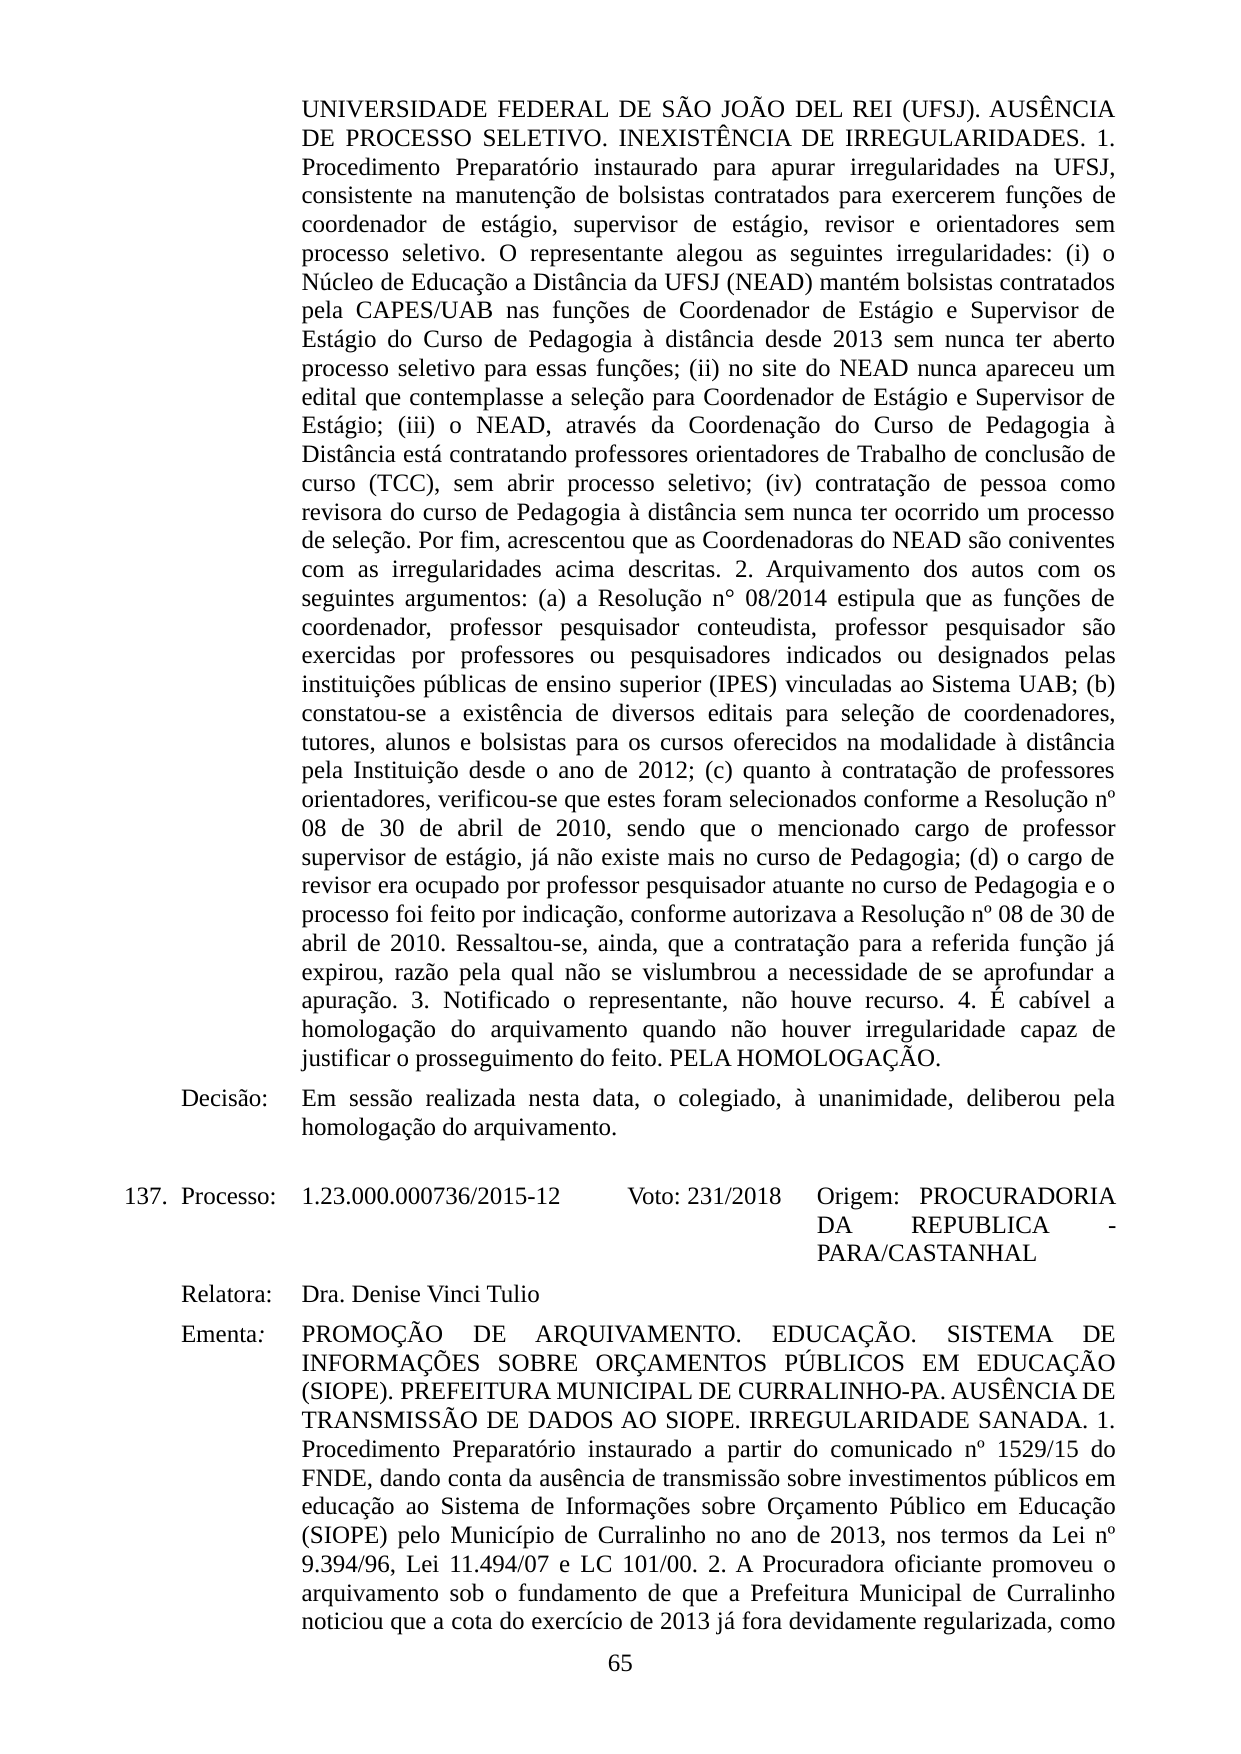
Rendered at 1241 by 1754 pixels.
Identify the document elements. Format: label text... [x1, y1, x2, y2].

table_cell [118, 89, 175, 1077]
table_cell Decisão: [175, 1078, 296, 1146]
table_header Voto: 231/2018 [621, 1175, 811, 1273]
table_cell Relatora: [175, 1273, 296, 1313]
table_header 137. [118, 1175, 175, 1273]
table_header Origem: PROCURADORIA DA REPUBLICA - PARA/CASTANHAL [811, 1175, 1122, 1273]
table_cell [118, 1078, 175, 1146]
table_cell Ementa: [175, 1313, 296, 1641]
table_cell [175, 89, 296, 1077]
table_header 1.23.000.000736/2015-12 [296, 1175, 621, 1273]
table_cell PROMOÇÃO DE ARQUIVAMENTO. EDUCAÇÃO. SISTEMA DE INFORMAÇÕES SOBRE ORÇAMENTOS PÚBLICOS EM EDUCAÇÃO (SIOPE). PREFEITURA MUNICIPAL DE CURRALINHO-PA. AUSÊNCIA DE TRANSMISSÃO DE DADOS AO SIOPE. IRREGULARIDADE SANADA. 1. Procedimento Preparatório instaurado a partir do comunicado nº 1529/15 do FNDE, dando conta da ausência de transmissão sobre investimentos públicos em educação ao Sistema de Informações sobre Orçamento Público em Educação (SIOPE) pelo Município de Curralinho no ano de 2013, nos termos da Lei nº 9.394/96, Lei 11.494/07 e LC 101/00. 2. A Procuradora oficiante promoveu o arquivamento sob o fundamento de que a Prefeitura Municipal de Curralinho noticiou que a cota do exercício de 2013 já fora devidamente regularizada, como [296, 1313, 1122, 1641]
table_cell Dra. Denise Vinci Tulio [296, 1273, 1122, 1313]
table_cell [118, 1313, 175, 1641]
table_header Processo: [175, 1175, 296, 1273]
table_cell Em sessão realizada nesta data, o colegiado, à unanimidade, deliberou pela homologação do arquivamento. [296, 1078, 1122, 1146]
table_cell UNIVERSIDADE FEDERAL DE SÃO JOÃO DEL REI (UFSJ). AUSÊNCIA DE PROCESSO SELETIVO. INEXISTÊNCIA DE IRREGULARIDADES. 1. Procedimento Preparatório instaurado para apurar irregularidades na UFSJ, consistente na manutenção de bolsistas contratados para exercerem funções de coordenador de estágio, supervisor de estágio, revisor e orientadores sem processo seletivo. O representante alegou as seguintes irregularidades: (i) o Núcleo de Educação a Distância da UFSJ (NEAD) mantém bolsistas contratados pela CAPES/UAB nas funções de Coordenador de Estágio e Supervisor de Estágio do Curso de Pedagogia à distância desde 2013 sem nunca ter aberto processo seletivo para essas funções; (ii) no site do NEAD nunca apareceu um edital que contemplasse a seleção para Coordenador de Estágio e Supervisor de Estágio; (iii) o NEAD, através da Coordenação do Curso de Pedagogia à Distância está contratando professores orientadores de Trabalho de conclusão de curso (TCC), sem abrir processo seletivo; (iv) contratação de pessoa como revisora do curso de Pedagogia à distância sem nunca ter ocorrido um processo de seleção. Por fim, acrescentou que as Coordenadoras do NEAD são coniventes com as irregularidades acima descritas. 2. Arquivamento dos autos com os seguintes argumentos: (a) a Resolução n° 08/2014 estipula que as funções de coordenador, professor pesquisador conteudista, professor pesquisador são exercidas por professores ou pesquisadores indicados ou designados pelas instituições públicas de ensino superior (IPES) vinculadas ao Sistema UAB; (b) constatou-se a existência de diversos editais para seleção de coordenadores, tutores, alunos e bolsistas para os cursos oferecidos na modalidade à distância pela Instituição desde o ano de 2012; (c) quanto à contratação de professores orientadores, verificou-se que estes foram selecionados conforme a Resolução nº 08 de 30 de abril de 2010, sendo que o mencionado cargo de professor supervisor de estágio, já não existe mais no curso de Pedagogia; (d) o cargo de revisor era ocupado por professor pesquisador atuante no curso de Pedagogia e o processo foi feito por indicação, conforme autorizava a Resolução nº 08 de 30 de abril de 2010. Ressaltou-se, ainda, que a contratação para a referida função já expirou, razão pela qual não se vislumbrou a necessidade de se aprofundar a apuração. 3. Notificado o representante, não houve recurso. 4. É cabível a homologação do arquivamento quando não houver irregularidade capaz de justificar o prosseguimento do feito. PELA HOMOLOGAÇÃO. [296, 89, 1122, 1077]
table_cell [118, 1273, 175, 1313]
